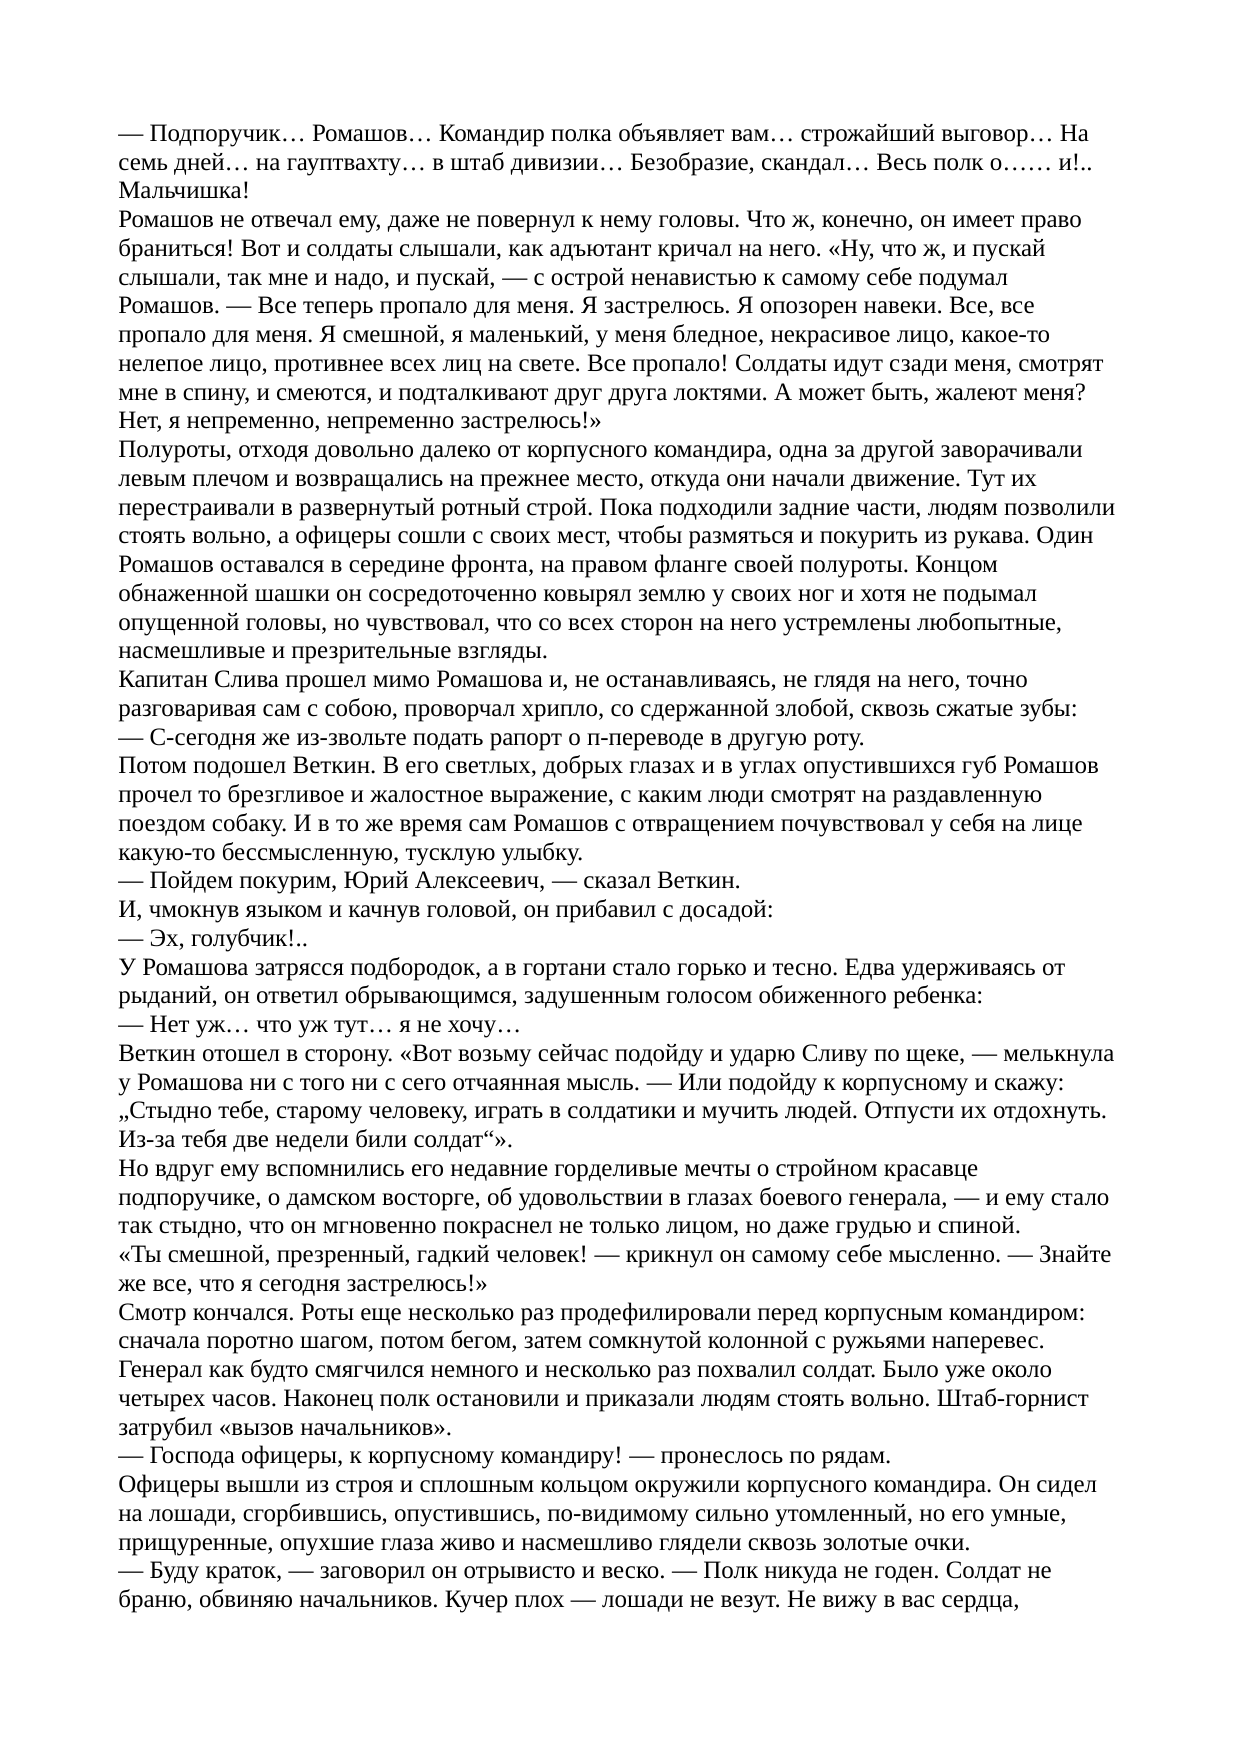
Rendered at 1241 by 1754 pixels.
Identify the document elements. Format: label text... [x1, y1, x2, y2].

text И, чмокнув языком и качнув головой, он прибавил с досадой: [118, 894, 1122, 923]
text «Ты смешной, презренный, гадкий человек! — крикнул он самому себе мысленно. — Знайте же все, что я сегодня застрелюсь!» [118, 1239, 1122, 1297]
text Ромашов не отвечал ему, даже не повернул к нему головы. Что ж, конечно, он имеет право браниться! Вот и солдаты слышали, как адъютант кричал на него. «Ну, что ж, и пускай слышали, так мне и надо, и пускай, — с острой ненавистью к самому себе подумал Ромашов. — Все теперь пропало для меня. Я застрелюсь. Я опозорен навеки. Все, все пропало для меня. Я смешной, я маленький, у меня бледное, некрасивое лицо, какое-то нелепое лицо, противнее всех лиц на свете. Все пропало! Солдаты идут сзади меня, смотрят мне в спину, и смеются, и подталкивают друг друга локтями. А может быть, жалеют меня? Нет, я непременно, непременно застрелюсь!» [118, 204, 1122, 434]
text Офицеры вышли из строя и сплошным кольцом окружили корпусного командира. Он сидел на лошади, сгорбившись, опустившись, по-видимому сильно утомленный, но его умные, прищуренные, опухшие глаза живо и насмешливо глядели сквозь золотые очки. [118, 1469, 1122, 1556]
text Веткин отошел в сторону. «Вот возьму сейчас подойду и ударю Сливу по щеке, — мелькнула у Ромашова ни с того ни с сего отчаянная мысль. — Или подойду к корпусному и скажу: „Стыдно тебе, старому человеку, играть в солдатики и мучить людей. Отпусти их отдохнуть. Из-за тебя две недели били солдат“». [118, 1038, 1122, 1153]
text — Нет уж… что уж тут… я не хочу… [118, 1009, 1122, 1038]
text У Ромашова затрясся подбородок, а в гортани стало горько и тесно. Едва удерживаясь от рыданий, он ответил обрывающимся, задушенным голосом обиженного ребенка: [118, 952, 1122, 1009]
text — Буду краток, — заговорил он отрывисто и веско. — Полк никуда не годен. Солдат не браню, обвиняю начальников. Кучер плох — лошади не везут. Не вижу в вас сердца, [118, 1556, 1122, 1613]
text — С-сегодня же из-звольте подать рапорт о п-переводе в другую роту. [118, 722, 1122, 751]
text — Господа офицеры, к корпусному командиру! — пронеслось по рядам. [118, 1441, 1122, 1469]
text — Эх, голубчик!.. [118, 923, 1122, 952]
text Капитан Слива прошел мимо Ромашова и, не останавливаясь, не глядя на него, точно разговаривая сам с собою, проворчал хрипло, со сдержанной злобой, сквозь сжатые зубы: [118, 664, 1122, 722]
text Полуроты, отходя довольно далеко от корпусного командира, одна за другой заворачивали левым плечом и возвращались на прежнее место, откуда они начали движение. Тут их перестраивали в развернутый ротный строй. Пока подходили задние части, людям позволили стоять вольно, а офицеры сошли с своих мест, чтобы размяться и покурить из рукава. Один Ромашов оставался в середине фронта, на правом фланге своей полуроты. Концом обнаженной шашки он сосредоточенно ковырял землю у своих ног и хотя не подымал опущенной головы, но чувствовал, что со всех сторон на него устремлены любопытные, насмешливые и презрительные взгляды. [118, 434, 1122, 664]
text Смотр кончался. Роты еще несколько раз продефилировали перед корпусным командиром: сначала поротно шагом, потом бегом, затем сомкнутой колонной с ружьями наперевес. Генерал как будто смягчился немного и несколько раз похвалил солдат. Было уже около четырех часов. Наконец полк остановили и приказали людям стоять вольно. Штаб-горнист затрубил «вызов начальников». [118, 1297, 1122, 1441]
text Но вдруг ему вспомнились его недавние горделивые мечты о стройном красавце подпоручике, о дамском восторге, об удовольствии в глазах боевого генерала, — и ему стало так стыдно, что он мгновенно покраснел не только лицом, но даже грудью и спиной. [118, 1153, 1122, 1239]
text — Пойдем покурим, Юрий Алексеевич, — сказал Веткин. [118, 866, 1122, 894]
text Потом подошел Веткин. В его светлых, добрых глазах и в углах опустившихся губ Ромашов прочел то брезгливое и жалостное выражение, с каким люди смотрят на раздавленную поездом собаку. И в то же время сам Ромашов с отвращением почувствовал у себя на лице какую-то бессмысленную, тусклую улыбку. [118, 751, 1122, 866]
text — Подпоручик… Ромашов… Командир полка объявляет вам… строжайший выговор… На семь дней… на гауптвахту… в штаб дивизии… Безобразие, скандал… Весь полк о…… и!.. Мальчишка! [118, 118, 1122, 204]
